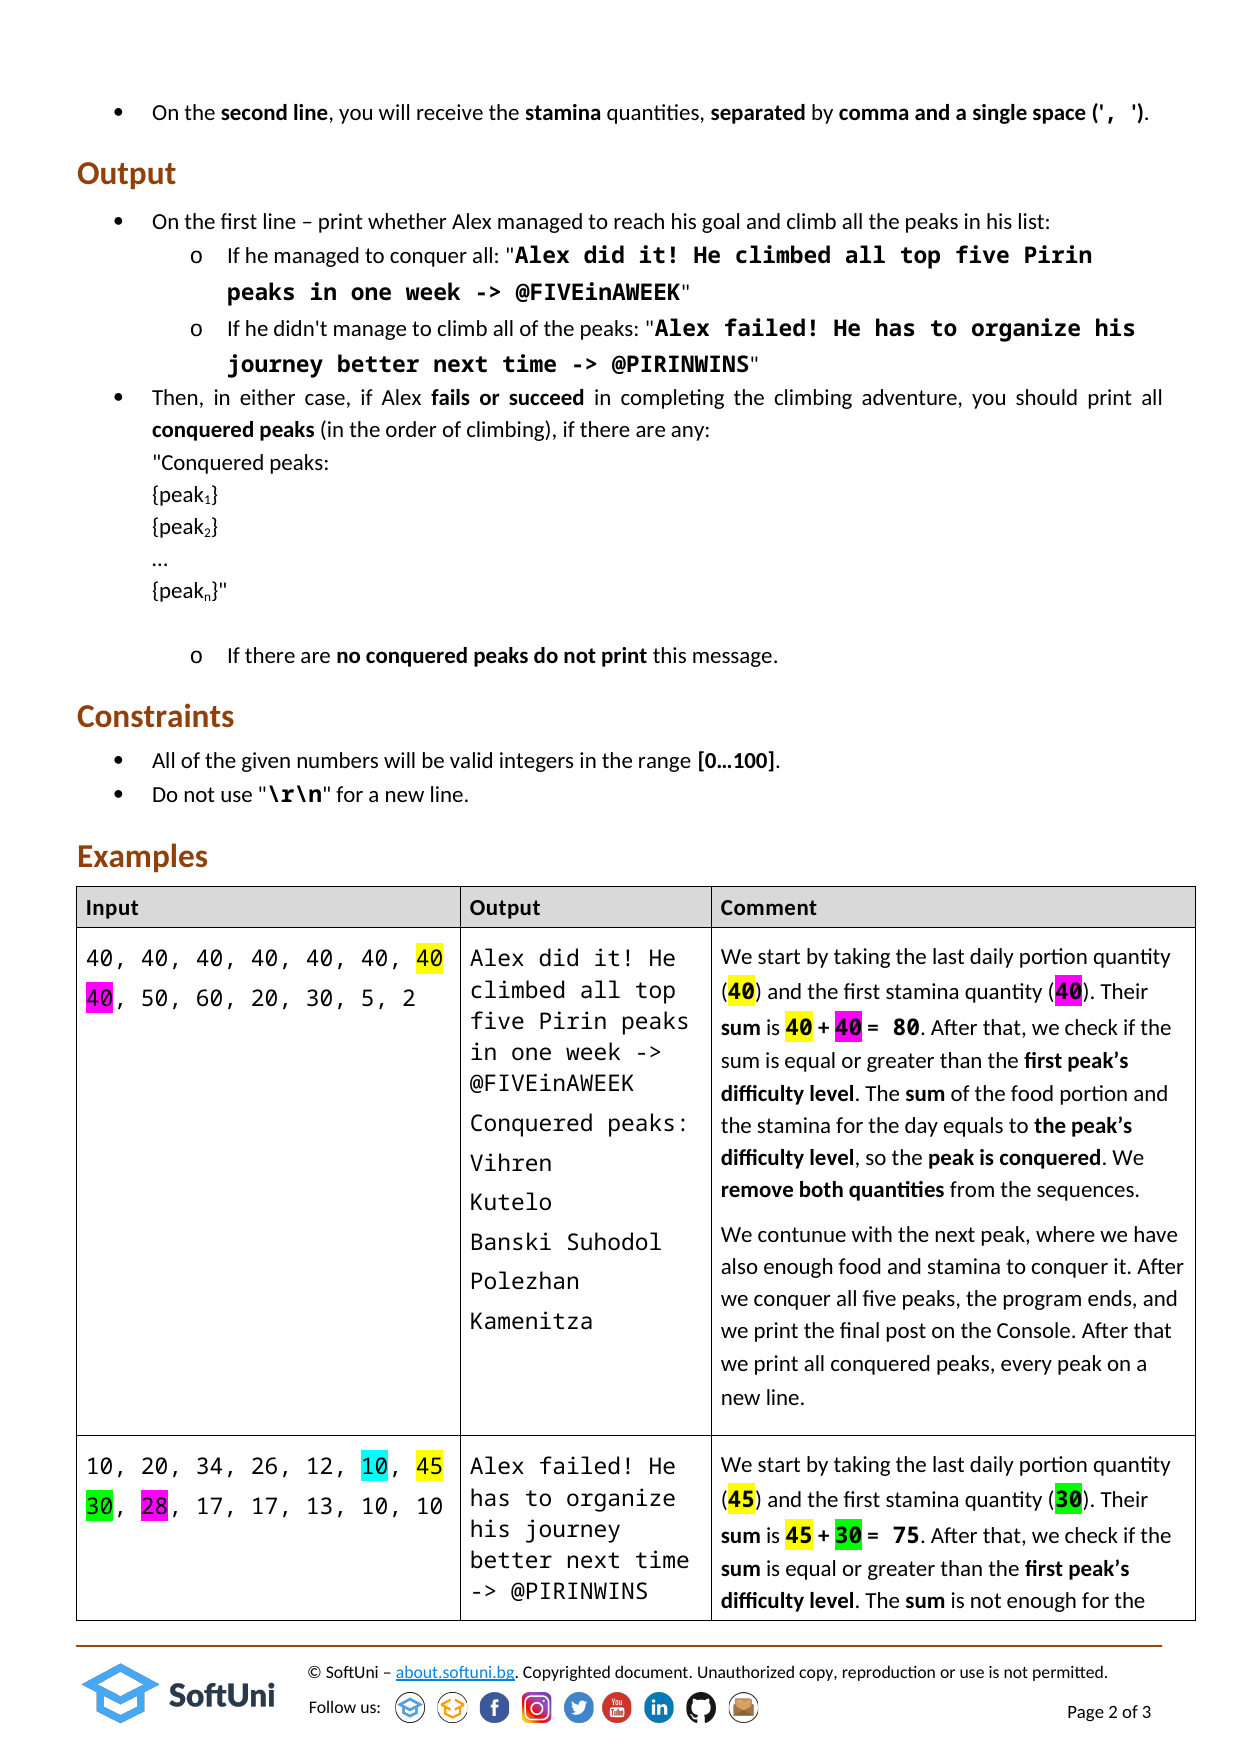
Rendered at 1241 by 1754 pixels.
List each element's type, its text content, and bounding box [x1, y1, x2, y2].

table_header Output [461, 887, 711, 927]
table_cell 10, 20, 34, 26, 12, 10, 45 30, 28, 17, 17, 13, 10, 10 [77, 1436, 460, 1620]
list All of the given numbers will be valid integers in the range [0…100]. [114, 746, 1163, 774]
table_header Input [77, 887, 460, 927]
picture [479, 1692, 510, 1723]
list If he didn't manage to climb all of the peaks: "Alex failed! He has to organize his journey better next time -> @PIRINWINS" [189, 311, 1163, 379]
list … [152, 544, 1163, 572]
picture [395, 1692, 425, 1723]
list On the first line – print whether Alex managed to reach his goal and climb all the peaks in his list: [114, 207, 1163, 235]
picture [686, 1692, 716, 1723]
table_cell We start by taking the last daily portion quantity (45) and the first stamina quantity (30). Their sum is 45 + 30 = 75. After that, we check if the sum is equal or greater than the first peak’s difficulty level. The sum is not enough for the [712, 1436, 1195, 1620]
table_cell We start by taking the last daily portion quantity (40) and the first stamina quantity (40). Their sum is 40 + 40 = 80. After that, we check if the sum is equal or greater than the first peak’s difficulty level. The sum of the food portion and the stamina for the day equals to the peak’s difficulty level, so the peak is conquered. We remove both quantities from the sequences. We contunue with the next peak, where we have also enough food and stamina to conquer it. After we conquer all five peaks, the program ends, and we print the final post on the Console. After that we print all conquered peaks, every peak on a new line. [712, 928, 1195, 1435]
list On the second line, you will receive the stamina quantities, separated by comma and a single space (', '). [114, 95, 1163, 127]
table_cell Alex did it! He climbed all top five Pirin peaks in one week -> @FIVEinAWEEK Conquered peaks: Vihren Kutelo Banski Suhodol Polezhan Kamenitza [461, 928, 711, 1435]
subtitle Constraints [77, 695, 1163, 736]
picture [728, 1692, 759, 1723]
table_header Comment [712, 887, 1195, 927]
list Then, in either case, if Alex fails or succeed in completing the climbing adventure, you should print all conquered peaks (in the order of climbing), if there are any: [114, 383, 1163, 444]
subtitle Output [77, 152, 1163, 193]
picture [437, 1692, 468, 1723]
picture [644, 1692, 653, 1701]
table_cell 40, 40, 40, 40, 40, 40, 40 40, 50, 60, 20, 30, 5, 2 [77, 928, 460, 1435]
list {peak2} [152, 512, 1163, 540]
picture [564, 1692, 594, 1723]
list Do not use "\r\n" for a new line. [114, 778, 1163, 810]
table_cell Alex failed! He has to organize his journey better next time -> @PIRINWINS [461, 1436, 711, 1620]
list {peakn}" [152, 577, 1163, 604]
picture [522, 1692, 552, 1723]
picture [665, 1692, 674, 1701]
subtitle Examples [77, 835, 1163, 876]
picture [658, 1705, 667, 1714]
list {peak1} [152, 480, 1163, 508]
list If he managed to conquer all: "Alex did it! He climbed all top five Pirin peaks in one week -> @FIVEinAWEEK" [189, 239, 1163, 307]
picture [644, 1714, 653, 1723]
picture [665, 1714, 674, 1723]
list "Conquered peaks: [152, 448, 1163, 476]
picture [602, 1692, 632, 1723]
picture [75, 1658, 281, 1729]
list If there are no conquered peaks do not print this message. [189, 641, 1163, 670]
